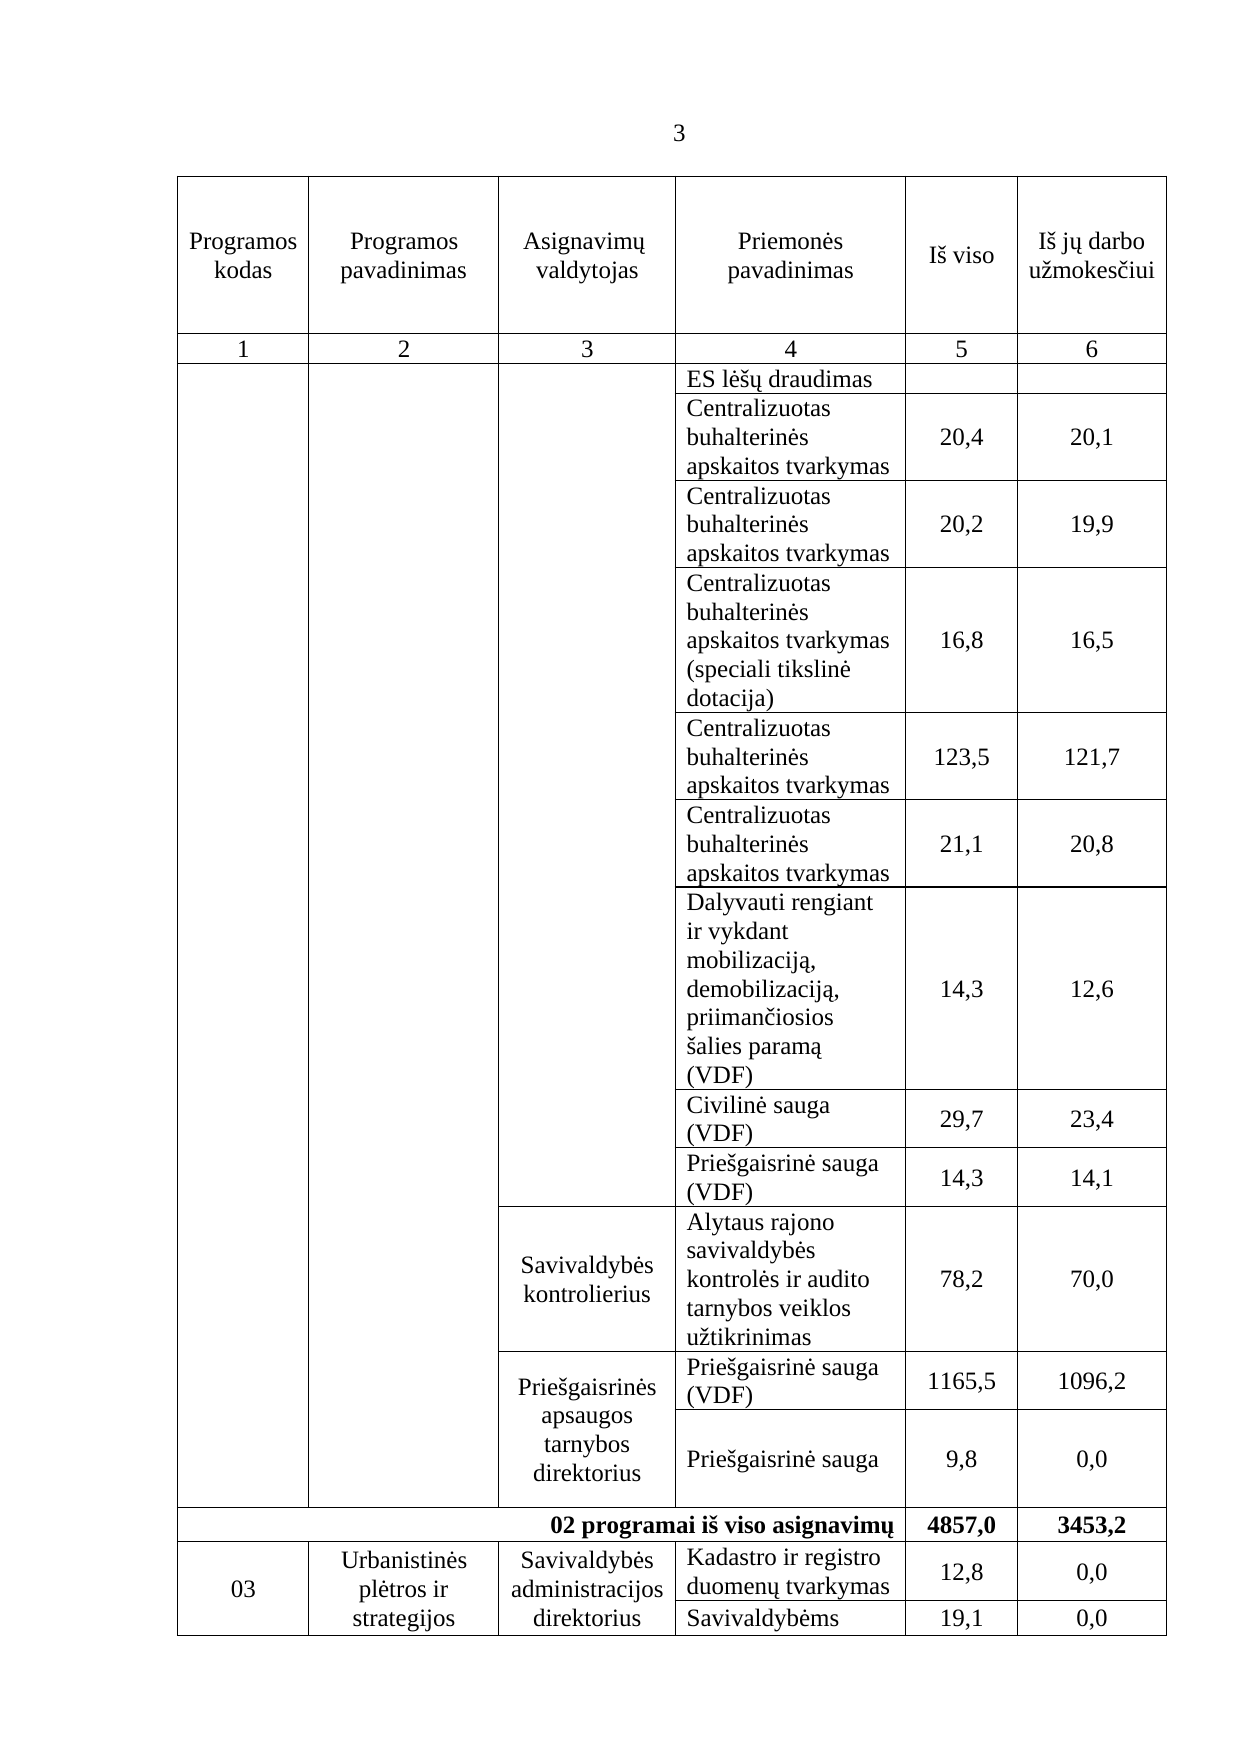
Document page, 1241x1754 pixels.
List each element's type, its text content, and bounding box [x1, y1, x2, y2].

table_cell Savivaldybės administracijos direktorius [499, 1542, 675, 1635]
table_cell Priešgaisrinė sauga (VDF) [676, 1352, 905, 1409]
table_cell 1165,5 [906, 1352, 1017, 1409]
table_cell 21,1 [906, 800, 1017, 886]
table_cell 19,1 [906, 1601, 1017, 1635]
table_cell Savivaldybės kontrolierius [499, 1207, 675, 1351]
table_cell 02 programai iš viso asignavimų [178, 1508, 905, 1541]
table_header Programos pavadinimas [309, 177, 498, 333]
table_cell 2 [309, 334, 498, 363]
table_cell 0,0 [1018, 1601, 1166, 1635]
table_cell 6 [1018, 334, 1166, 363]
table_cell Centralizuotas buhalterinės apskaitos tvarkymas [676, 481, 905, 567]
table_cell 3 [499, 334, 675, 363]
table_cell [1018, 364, 1166, 392]
table_header Priemonės pavadinimas [676, 177, 905, 333]
table_cell Dalyvauti rengiant ir vykdant mobilizaciją, demobilizaciją, priimančiosios šalies paramą (VDF) [676, 888, 905, 1089]
table_cell 4857,0 [906, 1508, 1017, 1541]
table_cell 1 [178, 334, 308, 363]
table_cell 19,9 [1018, 481, 1166, 567]
table_cell 0,0 [1018, 1410, 1166, 1507]
table_cell Civilinė sauga (VDF) [676, 1090, 905, 1147]
table_cell 14,1 [1018, 1148, 1166, 1206]
table_cell 123,5 [906, 713, 1017, 799]
table_cell 3453,2 [1018, 1508, 1166, 1541]
table_cell 03 [178, 1542, 308, 1635]
table_header Asignavimų valdytojas [499, 177, 675, 333]
table_cell 70,0 [1018, 1207, 1166, 1351]
table_cell Centralizuotas buhalterinės apskaitos tvarkymas [676, 713, 905, 799]
table_header Programos kodas [178, 177, 308, 333]
table_cell Alytaus rajono savivaldybės kontrolės ir audito tarnybos veiklos užtikrinimas [676, 1207, 905, 1351]
table_cell 1096,2 [1018, 1352, 1166, 1409]
table_cell Centralizuotas buhalterinės apskaitos tvarkymas [676, 394, 905, 480]
table_cell 5 [906, 334, 1017, 363]
table_cell 12,6 [1018, 888, 1166, 1089]
table_cell 29,7 [906, 1090, 1017, 1147]
table_cell [499, 364, 675, 1206]
table_cell 121,7 [1018, 713, 1166, 799]
table_cell 20,4 [906, 394, 1017, 480]
table_cell Kadastro ir registro duomenų tvarkymas [676, 1542, 905, 1600]
table_cell [906, 364, 1017, 392]
table_cell 14,3 [906, 888, 1017, 1089]
table_cell Urbanistinės plėtros ir strategijos [309, 1542, 498, 1635]
table_cell Priešgaisrinė sauga (VDF) [676, 1148, 905, 1206]
table_cell 16,5 [1018, 568, 1166, 712]
table_cell 0,0 [1018, 1542, 1166, 1600]
table_cell Priešgaisrinės apsaugos tarnybos direktorius [499, 1352, 675, 1507]
table_cell 12,8 [906, 1542, 1017, 1600]
table_cell 14,3 [906, 1148, 1017, 1206]
table_cell ES lėšų draudimas [676, 364, 905, 392]
table_cell [178, 364, 308, 1507]
table_cell Centralizuotas buhalterinės apskaitos tvarkymas [676, 800, 905, 886]
table_cell 4 [676, 334, 905, 363]
table_cell Centralizuotas buhalterinės apskaitos tvarkymas (speciali tikslinė dotacija) [676, 568, 905, 712]
table_cell [309, 364, 498, 1507]
table_header Iš jų darbo užmokesčiui [1018, 177, 1166, 333]
table_cell 23,4 [1018, 1090, 1166, 1147]
table_cell Priešgaisrinė sauga [676, 1410, 905, 1507]
table_cell Savivaldybėms [676, 1601, 905, 1635]
table_cell 78,2 [906, 1207, 1017, 1351]
table_cell 20,2 [906, 481, 1017, 567]
table_header Iš viso [906, 177, 1017, 333]
table_cell 20,8 [1018, 800, 1166, 886]
table_cell 9,8 [906, 1410, 1017, 1507]
table_cell 20,1 [1018, 394, 1166, 480]
table_cell 16,8 [906, 568, 1017, 712]
